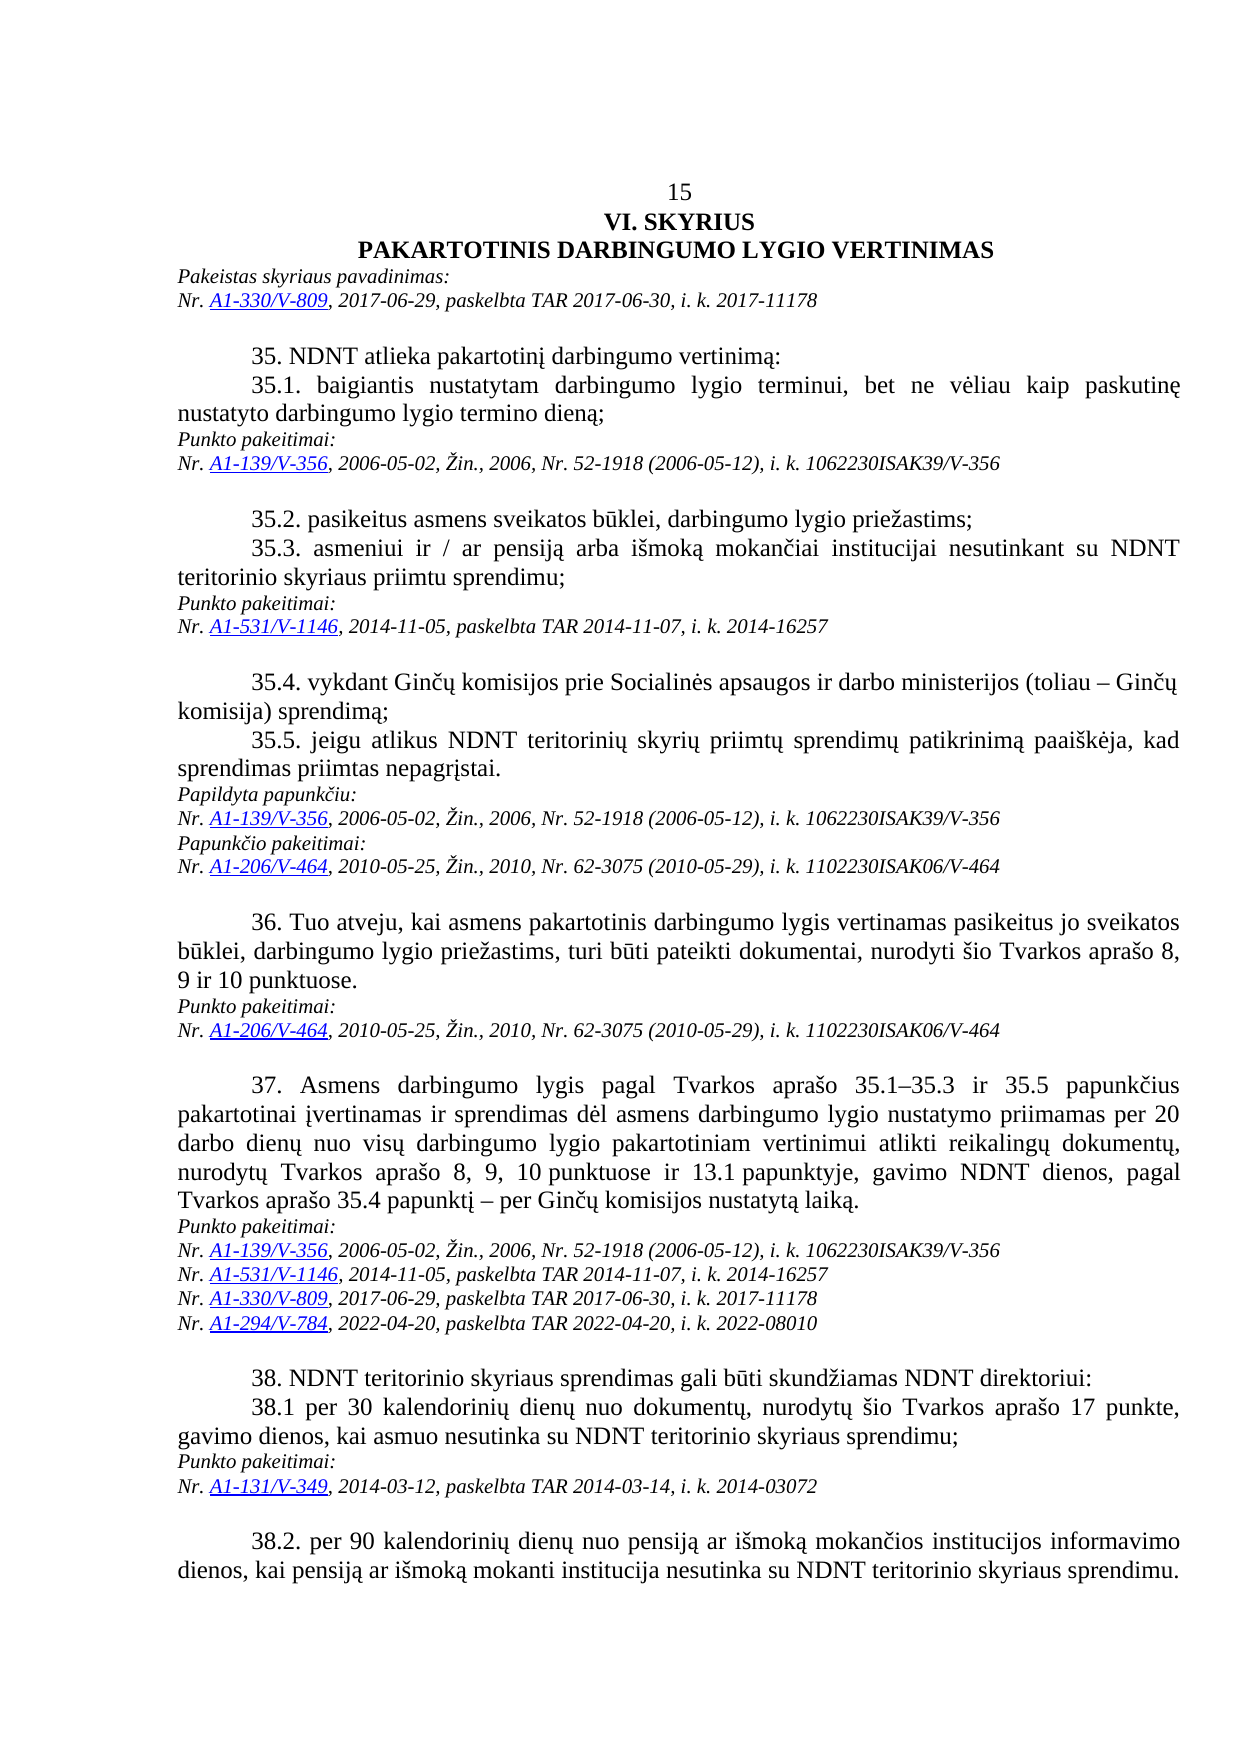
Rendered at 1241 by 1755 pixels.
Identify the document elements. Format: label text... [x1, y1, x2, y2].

text Nr. A1-206/V-464, 2010-05-25, Žin., 2010, Nr. 62-3075 (2010-05-29), i. k. 1102230ISAK06/V-464 [177, 854, 1181, 878]
text 35.5. jeigu atlikus NDNT teritorinių skyrių priimtų sprendimų patikrinimą paaiškėja, kad sprendimas priimtas nepagrįstai. [177, 725, 1181, 782]
text Nr. A1-139/V-356, 2006-05-02, Žin., 2006, Nr. 52-1918 (2006-05-12), i. k. 1062230ISAK39/V-356 [177, 806, 1181, 830]
text Nr. A1-139/V-356, 2006-05-02, Žin., 2006, Nr. 52-1918 (2006-05-12), i. k. 1062230ISAK39/V-356 [177, 451, 1181, 475]
text 35.2. pasikeitus asmens sveikatos būklei, darbingumo lygio priežastims; [177, 504, 1181, 533]
text Punkto pakeitimai: [177, 1449, 1181, 1473]
text Nr. A1-131/V-349, 2014-03-12, paskelbta TAR 2014-03-14, i. k. 2014-03072 [177, 1473, 1181, 1498]
text VI. SKYRIUS [177, 207, 1181, 235]
text PAKARTOTINIS DARBINGUMO LYGIO VERTINIMAS [177, 235, 1181, 264]
text Pakeistas skyriaus pavadinimas: [177, 264, 1181, 288]
text 35.4. vykdant Ginčų komisijos prie Socialinės apsaugos ir darbo ministerijos (toliau – Ginčų komisija) sprendimą; [177, 667, 1181, 725]
text 35. NDNT atlieka pakartotinį darbingumo vertinimą: [177, 341, 1181, 370]
text Nr. A1-294/V-784, 2022-04-20, paskelbta TAR 2022-04-20, i. k. 2022-08010 [177, 1310, 1181, 1334]
text Nr. A1-330/V-809, 2017-06-29, paskelbta TAR 2017-06-30, i. k. 2017-11178 [177, 288, 1181, 312]
text 35.3. asmeniui ir / ar pensiją arba išmoką mokančiai institucijai nesutinkant su NDNT teritorinio skyriaus priimtu sprendimu; [177, 533, 1181, 590]
text Punkto pakeitimai: [177, 427, 1181, 451]
text Papildyta papunkčiu: [177, 782, 1181, 806]
text Nr. A1-206/V-464, 2010-05-25, Žin., 2010, Nr. 62-3075 (2010-05-29), i. k. 1102230ISAK06/V-464 [177, 1018, 1181, 1042]
text Punkto pakeitimai: [177, 1214, 1181, 1238]
text Papunkčio pakeitimai: [177, 830, 1181, 854]
text Punkto pakeitimai: [177, 590, 1181, 614]
text Nr. A1-139/V-356, 2006-05-02, Žin., 2006, Nr. 52-1918 (2006-05-12), i. k. 1062230ISAK39/V-356 [177, 1238, 1181, 1262]
text 38.2. per 90 kalendorinių dienų nuo pensiją ar išmoką mokančios institucijos informavimo dienos, kai pensiją ar išmoką mokanti institucija nesutinka su NDNT teritorinio skyriaus sprendimu. [177, 1526, 1181, 1584]
text Nr. A1-531/V-1146, 2014-11-05, paskelbta TAR 2014-11-07, i. k. 2014-16257 [177, 1262, 1181, 1286]
text Nr. A1-531/V-1146, 2014-11-05, paskelbta TAR 2014-11-07, i. k. 2014-16257 [177, 614, 1181, 638]
text 38.1 per 30 kalendorinių dienų nuo dokumentų, nurodytų šio Tvarkos aprašo 17 punkte, gavimo dienos, kai asmuo nesutinka su NDNT teritorinio skyriaus sprendimu; [177, 1392, 1181, 1449]
text Punkto pakeitimai: [177, 993, 1181, 1018]
text 38. NDNT teritorinio skyriaus sprendimas gali būti skundžiamas NDNT direktoriui: [177, 1363, 1181, 1392]
text Nr. A1-330/V-809, 2017-06-29, paskelbta TAR 2017-06-30, i. k. 2017-11178 [177, 1286, 1181, 1310]
text 37. Asmens darbingumo lygis pagal Tvarkos aprašo 35.1–35.3 ir 35.5 papunkčius pakartotinai įvertinamas ir sprendimas dėl asmens darbingumo lygio nustatymo priimamas per 20 darbo dienų nuo visų darbingumo lygio pakartotiniam vertinimui atlikti reikalingų dokumentų, nurodytų Tvarkos aprašo 8, 9, 10 punktuose ir 13.1 papunktyje, gavimo NDNT dienos, pagal Tvarkos aprašo 35.4 papunktį – per Ginčų komisijos nustatytą laiką. [177, 1070, 1181, 1214]
text 35.1. baigiantis nustatytam darbingumo lygio terminui, bet ne vėliau kaip paskutinę nustatyto darbingumo lygio termino dieną; [177, 370, 1181, 427]
text 36. Tuo atveju, kai asmens pakartotinis darbingumo lygis vertinamas pasikeitus jo sveikatos būklei, darbingumo lygio priežastims, turi būti pateikti dokumentai, nurodyti šio Tvarkos aprašo 8, 9 ir 10 punktuose. [177, 907, 1181, 993]
